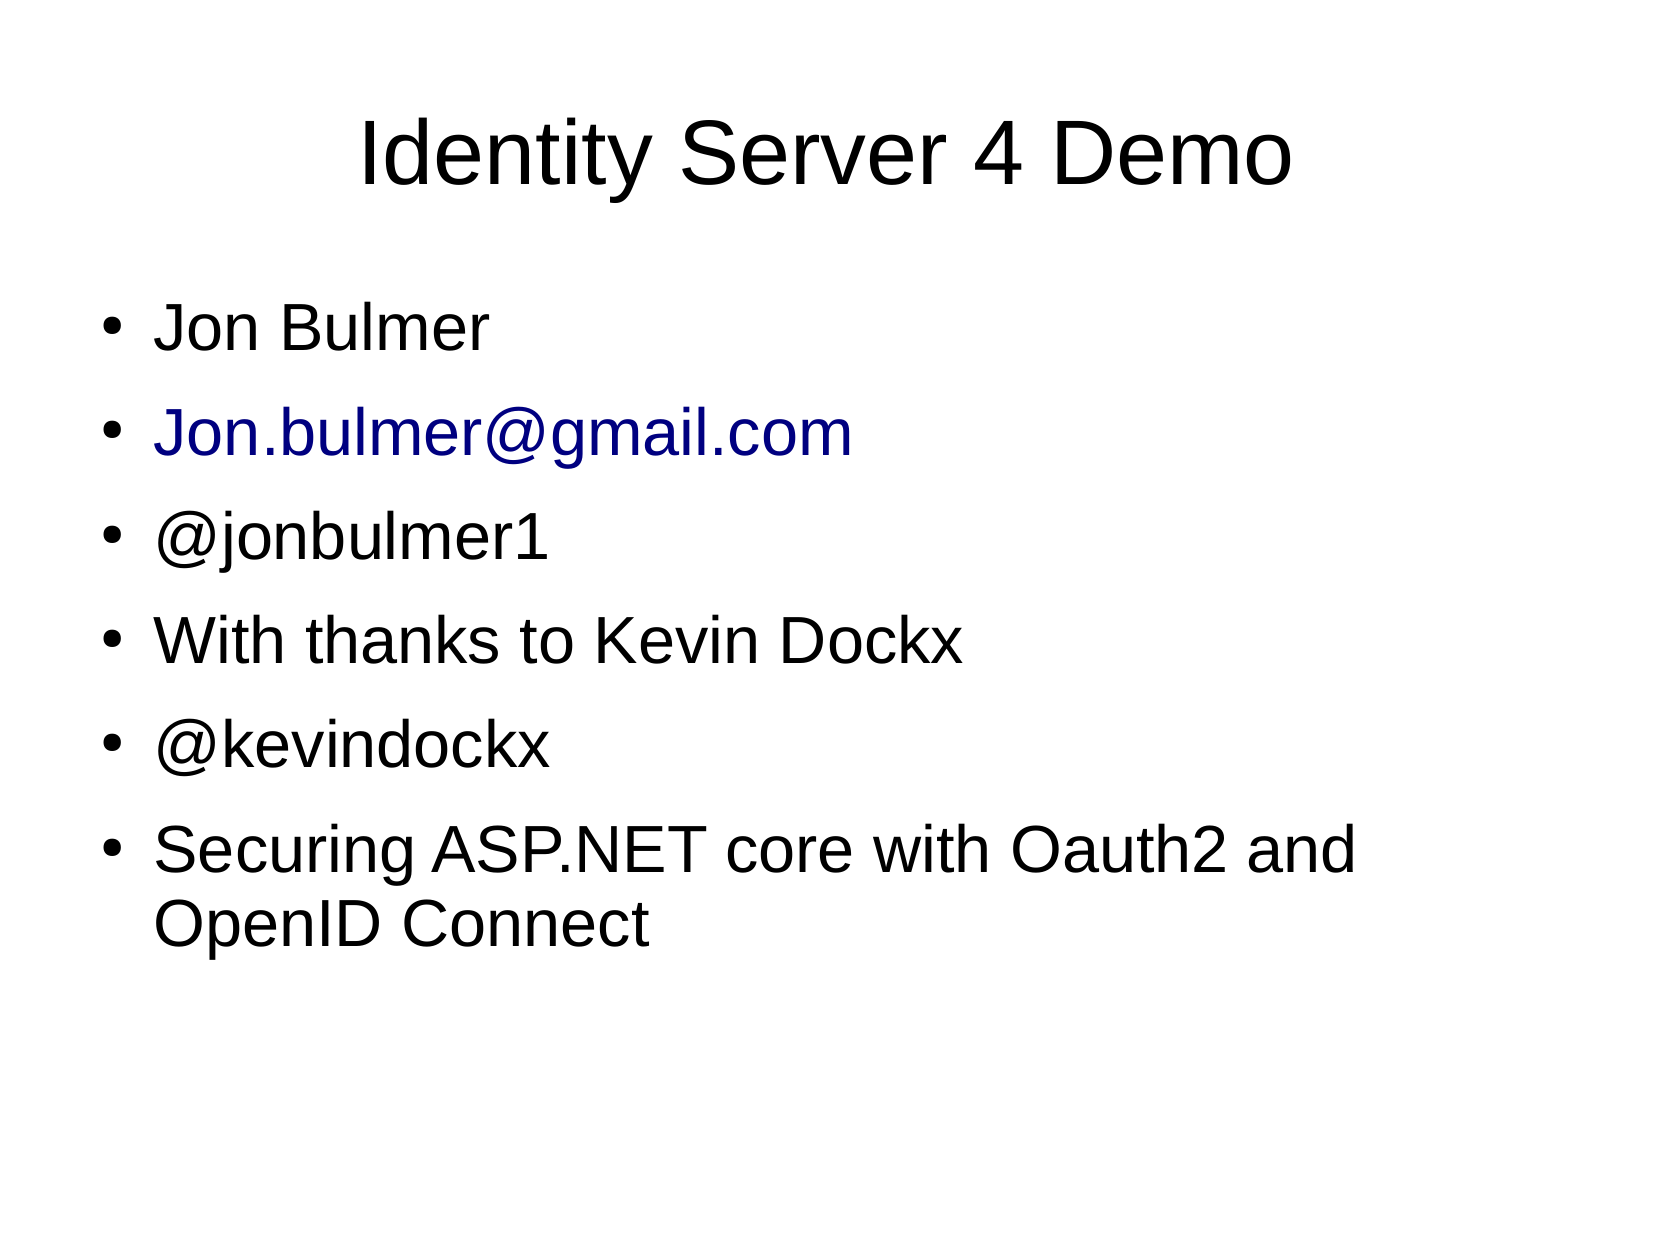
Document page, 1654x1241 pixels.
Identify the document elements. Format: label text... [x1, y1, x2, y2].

title Identity Server 4 Demo [82, 49, 1571, 257]
list Jon Bulmer Jon.bulmer@gmail.com @jonbulmer1 With thanks to Kevin Dockx @kevindockx Securing ASP.NET core with Oauth2 and OpenID Connect [82, 290, 1571, 1109]
